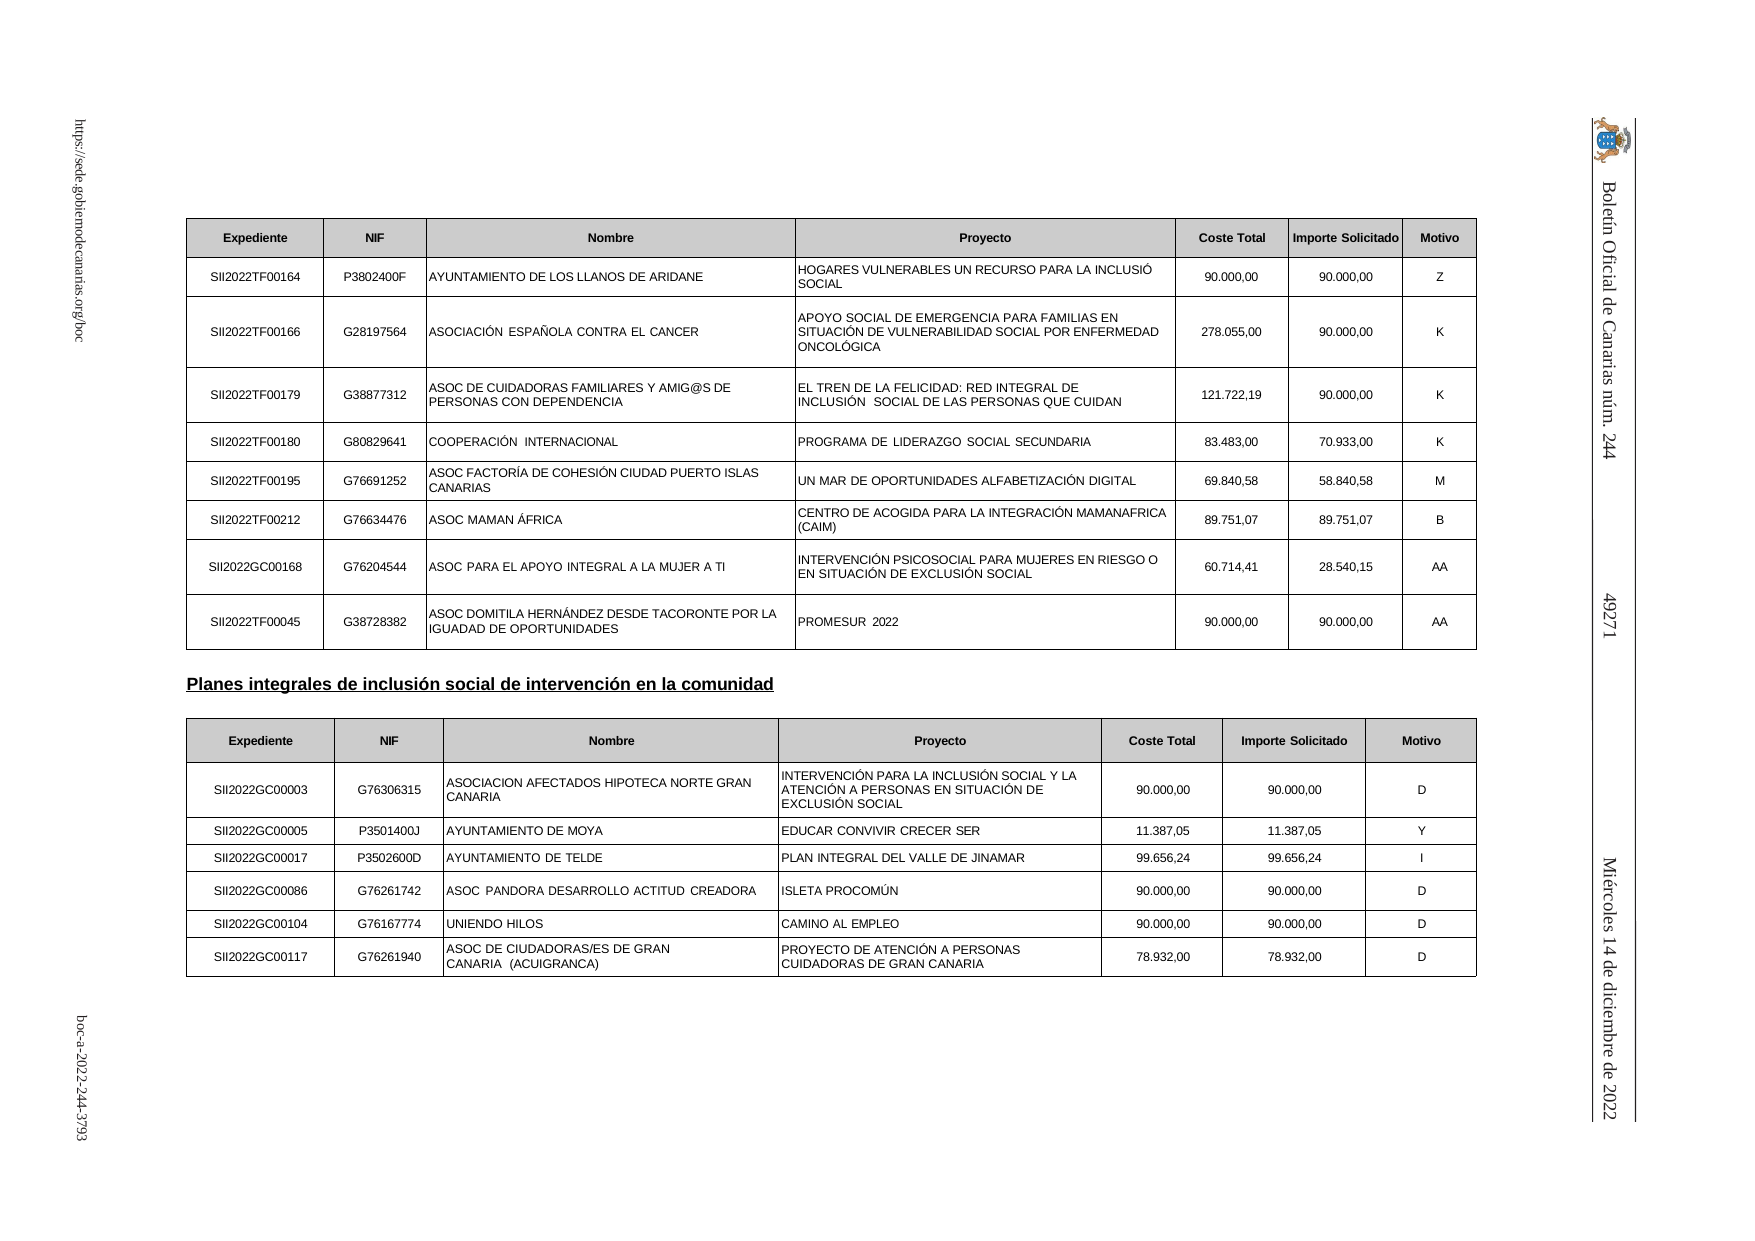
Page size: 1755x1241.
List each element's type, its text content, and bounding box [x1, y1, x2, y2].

table_cell UNIENDO HILOS [444, 911, 778, 937]
table_cell CENTRO DE ACOGIDA PARA LA INTEGRACIÓN MAMANAFRICA (CAIM) [796, 501, 1175, 539]
text boc-a-2022-244-3793 [74, 1016, 91, 1145]
table_cell P3802400F [324, 258, 426, 296]
table_cell SII2022TF00195 [187, 462, 323, 500]
table_cell G38728382 [324, 595, 426, 648]
text 49271 [1600, 593, 1621, 642]
table_header Motivo [1366, 719, 1476, 762]
text https://sede.gobiernodecanarias.org/boc [72, 119, 89, 352]
table_header NIF [324, 219, 426, 257]
table_cell G76306315 [335, 763, 443, 817]
table_cell AYUNTAMIENTO DE TELDE [444, 845, 778, 871]
table_cell INTERVENCIÓN PSICOSOCIAL PARA MUJERES EN RIESGO O EN SITUACIÓN DE EXCLUSIÓN SOCIAL [796, 540, 1175, 594]
text Miércoles 14 de diciembre de 2022 [1600, 857, 1621, 1124]
table_cell K [1403, 297, 1476, 367]
table_cell ASOC FACTORÍA DE COHESIÓN CIUDAD PUERTO ISLAS CANARIAS [427, 462, 795, 500]
table_cell 83.483,00 [1176, 423, 1288, 461]
table_cell 28.540,15 [1289, 540, 1402, 594]
table_cell 70.933,00 [1289, 423, 1402, 461]
table_cell 99.656,24 [1102, 845, 1222, 871]
table_cell 58.840,58 [1289, 462, 1402, 500]
table_cell 90.000,00 [1289, 258, 1402, 296]
table_header Nombre [427, 219, 795, 257]
table_cell 90.000,00 [1176, 258, 1288, 296]
table_cell G28197564 [324, 297, 426, 367]
table_cell D [1366, 763, 1476, 817]
table_cell ASOCIACION AFECTADOS HIPOTECA NORTE GRAN CANARIA [444, 763, 778, 817]
table_cell 278.055,00 [1176, 297, 1288, 367]
table_header Proyecto [796, 219, 1175, 257]
table_cell 90.000,00 [1223, 763, 1365, 817]
table_cell ASOC DOMITILA HERNÁNDEZ DESDE TACORONTE POR LA IGUADAD DE OPORTUNIDADES [427, 595, 795, 648]
table_cell AA [1403, 540, 1476, 594]
table_cell D [1366, 872, 1476, 910]
table_cell INTERVENCIÓN PARA LA INCLUSIÓN SOCIAL Y LA ATENCIÓN A PERSONAS EN SITUACIÓN DE EXCLUSIÓN SOCIAL [779, 763, 1101, 817]
table_cell 78.932,00 [1102, 938, 1222, 976]
table_cell M [1403, 462, 1476, 500]
table_cell SII2022GC00168 [187, 540, 323, 594]
table_cell K [1403, 368, 1476, 422]
table_cell G76261742 [335, 872, 443, 910]
table_cell ASOC DE CUIDADORAS FAMILIARES Y AMIG@S DE PERSONAS CON DEPENDENCIA [427, 368, 795, 422]
table_cell AA [1403, 595, 1476, 648]
table_cell 89.751,07 [1289, 501, 1402, 539]
table_cell 60.714,41 [1176, 540, 1288, 594]
table_cell 11.387,05 [1223, 818, 1365, 844]
table_cell 90.000,00 [1289, 297, 1402, 367]
table_cell ASOC PANDORA DESARROLLO ACTITUD CREADORA [444, 872, 778, 910]
table_cell SII2022GC00005 [187, 818, 334, 844]
table_cell D [1366, 911, 1476, 937]
table_cell G76167774 [335, 911, 443, 937]
table_cell SII2022TF00180 [187, 423, 323, 461]
table_cell ASOC DE CIUDADORAS/ES DE GRAN CANARIA (ACUIGRANCA) [444, 938, 778, 976]
table_cell SII2022TF00166 [187, 297, 323, 367]
table_cell SII2022GC00003 [187, 763, 334, 817]
table_header NIF [335, 719, 443, 762]
table_cell 121.722,19 [1176, 368, 1288, 422]
table_cell P3502600D [335, 845, 443, 871]
text Boletín Oficial de Canarias núm. 244 [1599, 181, 1621, 462]
table_header Coste Total [1176, 219, 1288, 257]
table_cell CAMINO AL EMPLEO [779, 911, 1101, 937]
table_cell 90.000,00 [1289, 595, 1402, 648]
table_cell I [1366, 845, 1476, 871]
table_cell G76691252 [324, 462, 426, 500]
table_cell HOGARES VULNERABLES UN RECURSO PARA LA INCLUSIÓ SOCIAL [796, 258, 1175, 296]
table_header Expediente [187, 719, 334, 762]
table_cell SII2022TF00212 [187, 501, 323, 539]
table_cell 99.656,24 [1223, 845, 1365, 871]
table_header Expediente [187, 219, 323, 257]
table_cell 90.000,00 [1176, 595, 1288, 648]
table_cell 69.840,58 [1176, 462, 1288, 500]
table_cell 90.000,00 [1102, 911, 1222, 937]
text Planes integrales de inclusión social de intervención en la comunidad [186, 673, 1521, 694]
table_cell ASOC PARA EL APOYO INTEGRAL A LA MUJER A TI [427, 540, 795, 594]
table_cell Z [1403, 258, 1476, 296]
table_cell COOPERACIÓN INTERNACIONAL [427, 423, 795, 461]
table_cell ISLETA PROCOMÚN [779, 872, 1101, 910]
table_cell 89.751,07 [1176, 501, 1288, 539]
table_cell 90.000,00 [1102, 872, 1222, 910]
table_cell G38877312 [324, 368, 426, 422]
table_cell UN MAR DE OPORTUNIDADES ALFABETIZACIÓN DIGITAL [796, 462, 1175, 500]
table_header Coste Total [1102, 719, 1222, 762]
table_cell 90.000,00 [1223, 911, 1365, 937]
table_cell G76204544 [324, 540, 426, 594]
table_cell AYUNTAMIENTO DE LOS LLANOS DE ARIDANE [427, 258, 795, 296]
table_cell K [1403, 423, 1476, 461]
table_cell SII2022TF00179 [187, 368, 323, 422]
table_cell EDUCAR CONVIVIR CRECER SER [779, 818, 1101, 844]
table_cell EL TREN DE LA FELICIDAD: RED INTEGRAL DE INCLUSIÓN SOCIAL DE LAS PERSONAS QUE CUIDAN [796, 368, 1175, 422]
table_cell PROYECTO DE ATENCIÓN A PERSONAS CUIDADORAS DE GRAN CANARIA [779, 938, 1101, 976]
table_header Nombre [444, 719, 778, 762]
table_cell SII2022TF00164 [187, 258, 323, 296]
table_header Proyecto [779, 719, 1101, 762]
table_cell AYUNTAMIENTO DE MOYA [444, 818, 778, 844]
table_cell ASOCIACIÓN ESPAÑOLA CONTRA EL CANCER [427, 297, 795, 367]
table_cell 11.387,05 [1102, 818, 1222, 844]
table_cell Y [1366, 818, 1476, 844]
table_cell 78.932,00 [1223, 938, 1365, 976]
table_cell B [1403, 501, 1476, 539]
table_cell G80829641 [324, 423, 426, 461]
table_cell SII2022TF00045 [187, 595, 323, 648]
table_cell SII2022GC00117 [187, 938, 334, 976]
table_cell 90.000,00 [1102, 763, 1222, 817]
table_cell 90.000,00 [1223, 872, 1365, 910]
table_cell D [1366, 938, 1476, 976]
table_cell APOYO SOCIAL DE EMERGENCIA PARA FAMILIAS EN SITUACIÓN DE VULNERABILIDAD SOCIAL POR ENFERMEDAD ONCOLÓGICA [796, 297, 1175, 367]
table_cell SII2022GC00017 [187, 845, 334, 871]
table_cell G76634476 [324, 501, 426, 539]
table_cell SII2022GC00086 [187, 872, 334, 910]
table_cell SII2022GC00104 [187, 911, 334, 937]
table_cell P3501400J [335, 818, 443, 844]
table_cell 90.000,00 [1289, 368, 1402, 422]
table_cell PROMESUR 2022 [796, 595, 1175, 648]
table_header Importe Solicitado [1223, 719, 1365, 762]
table_header Importe Solicitado [1289, 219, 1402, 257]
table_cell ASOC MAMAN ÁFRICA [427, 501, 795, 539]
table_header Motivo [1403, 219, 1476, 257]
table_cell G76261940 [335, 938, 443, 976]
table_cell PLAN INTEGRAL DEL VALLE DE JINAMAR [779, 845, 1101, 871]
table_cell PROGRAMA DE LIDERAZGO SOCIAL SECUNDARIA [796, 423, 1175, 461]
